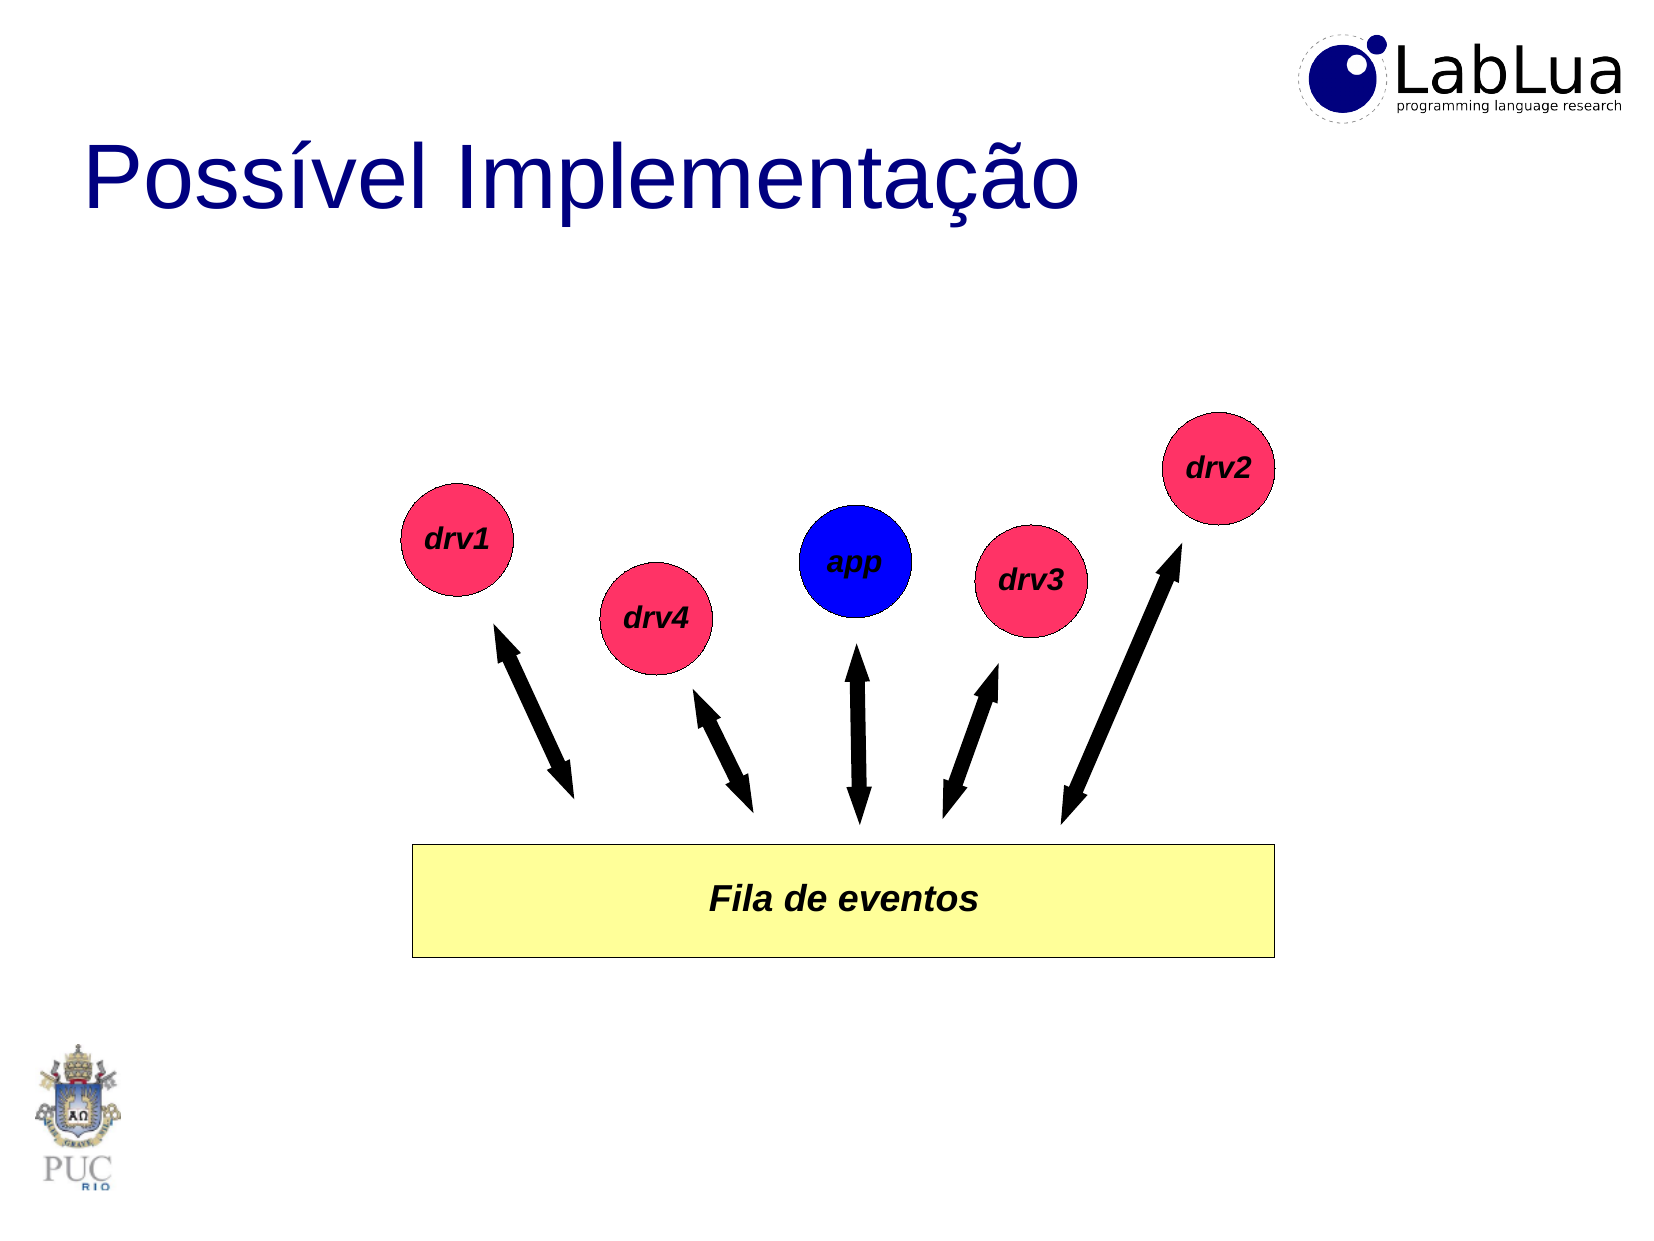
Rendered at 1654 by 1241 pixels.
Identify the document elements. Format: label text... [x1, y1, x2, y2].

text_box [407, 483, 507, 513]
text_box app [795, 536, 914, 587]
text_box [981, 524, 1081, 555]
title Possível Implementação [82, 73, 1381, 281]
picture [35, 1044, 121, 1216]
text_box drv1 [400, 513, 514, 564]
text_box drv3 [975, 555, 1088, 605]
picture [1290, 25, 1621, 127]
text_box drv4 [600, 592, 713, 643]
text_box [980, 605, 1083, 638]
text_box [412, 844, 1275, 958]
text_box [1167, 493, 1270, 526]
text_box [606, 562, 706, 592]
text_box [805, 587, 906, 618]
text_box [805, 505, 906, 536]
text_box drv2 [1162, 442, 1276, 493]
text_box [1169, 412, 1269, 442]
text_box Fila de eventos [656, 870, 1032, 928]
text_box [406, 564, 509, 597]
text_box [605, 643, 707, 676]
